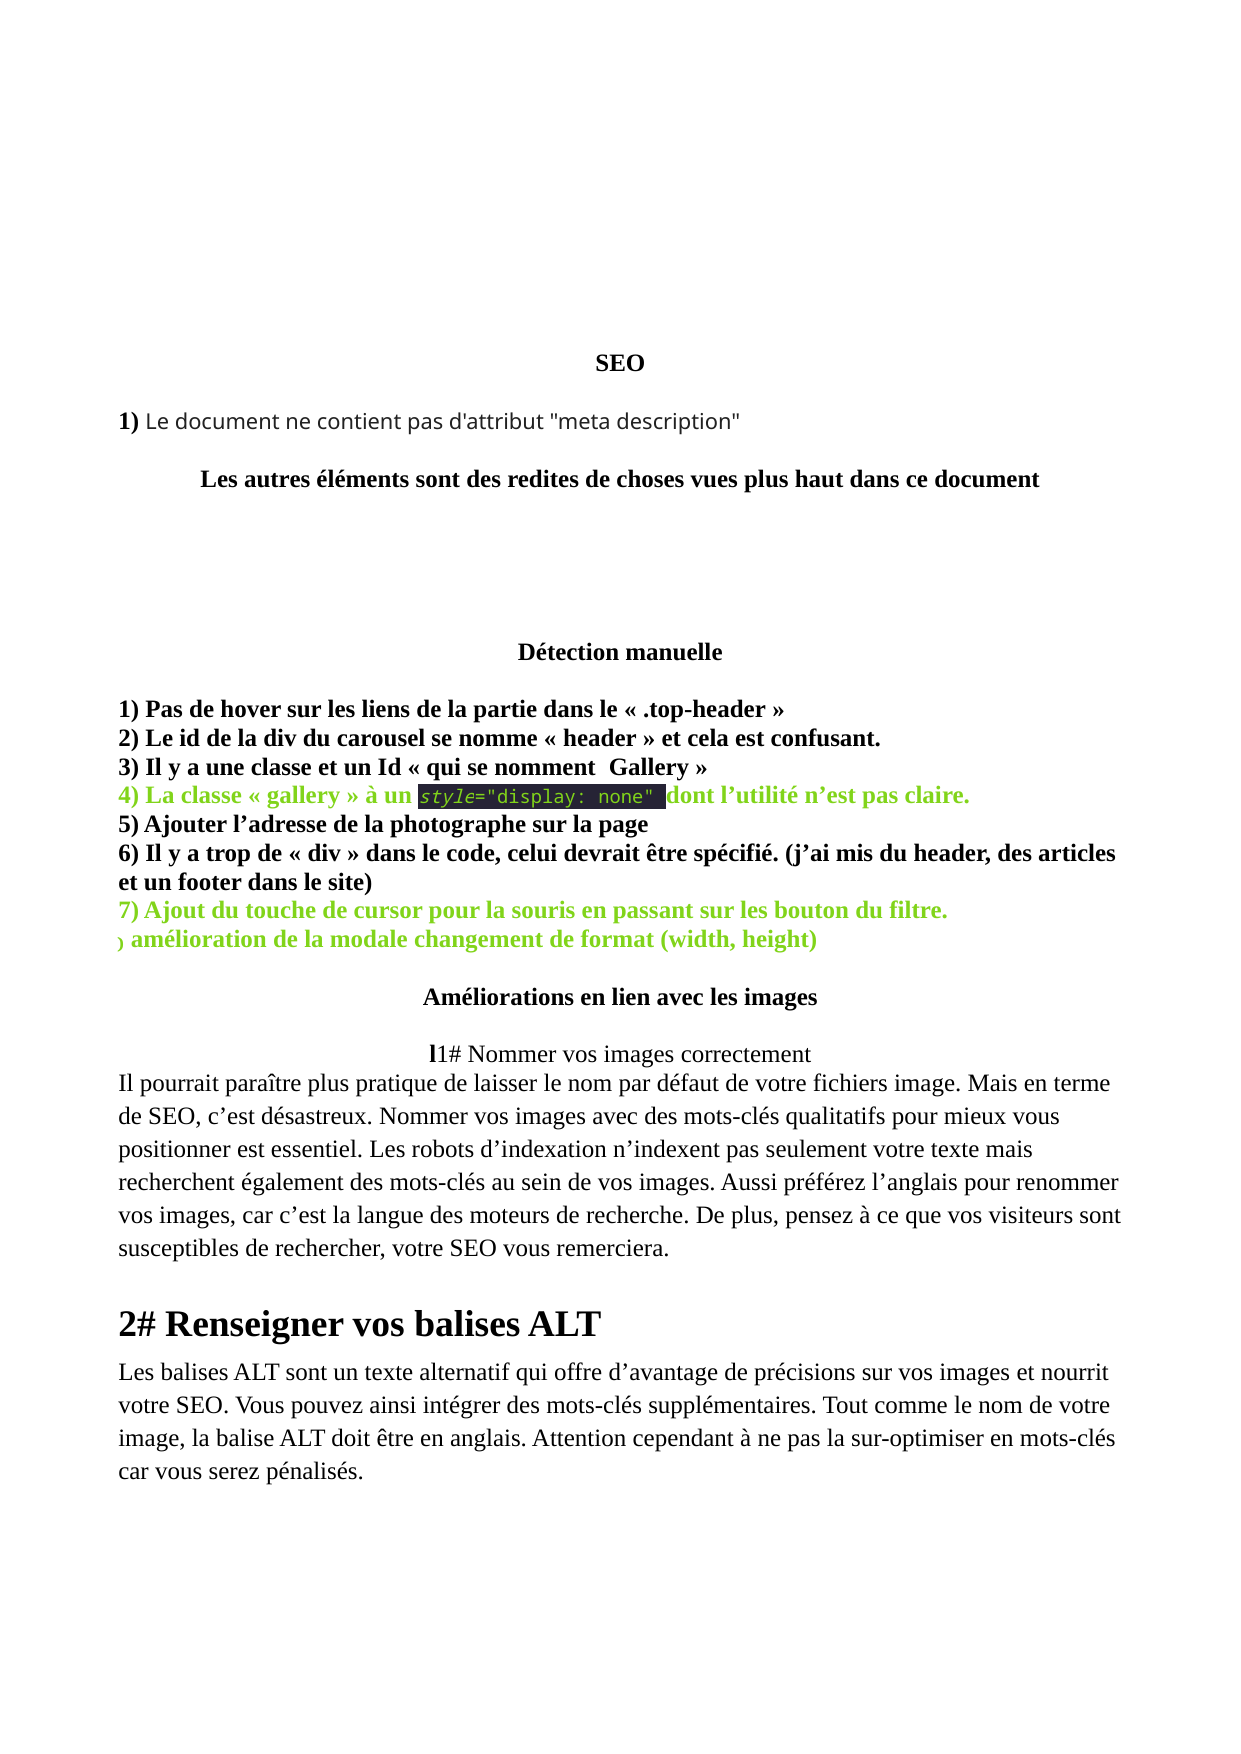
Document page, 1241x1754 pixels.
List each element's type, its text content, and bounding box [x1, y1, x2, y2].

text ₎ amélioration de la modale changement de format (width, height) [118, 924, 1122, 953]
text Les balises ALT sont un texte alternatif qui offre d’avantage de précisions sur vos images et nourrit votre SEO. Vous pouvez ainsi intégrer des mots-clés supplémentaires. Tout comme le nom de votre image, la balise ALT doit être en anglais. Attention cependant à ne pas la sur-optimiser en mots-clés car vous serez pénalisés. [118, 1357, 1122, 1485]
text 7) Ajout du touche de cursor pour la souris en passant sur les bouton du filtre. [118, 895, 1122, 924]
text 4) La classe « gallery » à un style="display: none" dont l’utilité n’est pas claire. [118, 780, 1122, 809]
text 6) Il y a trop de « div » dans le code, celui devrait être spécifié. (j’ai mis du header, des articles et un footer dans le site) [118, 838, 1122, 895]
text l1# Nommer vos images correctement [118, 1039, 1122, 1068]
text 1) Pas de hover sur les liens de la partie dans le « .top-header » [118, 694, 1122, 723]
text Il pourrait paraître plus pratique de laisser le nom par défaut de votre fichiers image. Mais en terme de SEO, c’est désastreux. Nommer vos images avec des mots-clés qualitatifs pour mieux vous positionner est essentiel. Les robots d’indexation n’indexent pas seulement votre texte mais recherchent également des mots-clés au sein de vos images. Aussi préférez l’anglais pour renommer vos images, car c’est la langue des moteurs de recherche. De plus, pensez à ce que vos visiteurs sont susceptibles de rechercher, votre SEO vous remerciera. [118, 1068, 1122, 1262]
text Détection manuelle [118, 637, 1122, 665]
text 2) Le id de la div du carousel se nomme « header » et cela est confusant. [118, 723, 1122, 752]
text Améliorations en lien avec les images [118, 982, 1122, 1010]
text 1) Le document ne contient pas d'attribut "meta description" [118, 406, 1122, 435]
text 3) Il y a une classe et un Id « qui se nomment Gallery » [118, 752, 1122, 780]
subtitle 2# Renseigner vos balises ALT [118, 1301, 1122, 1344]
text Les autres éléments sont des redites de choses vues plus haut dans ce document [118, 464, 1122, 493]
text 5) Ajouter l’adresse de la photographe sur la page [118, 809, 1122, 838]
text SEO [118, 348, 1122, 377]
